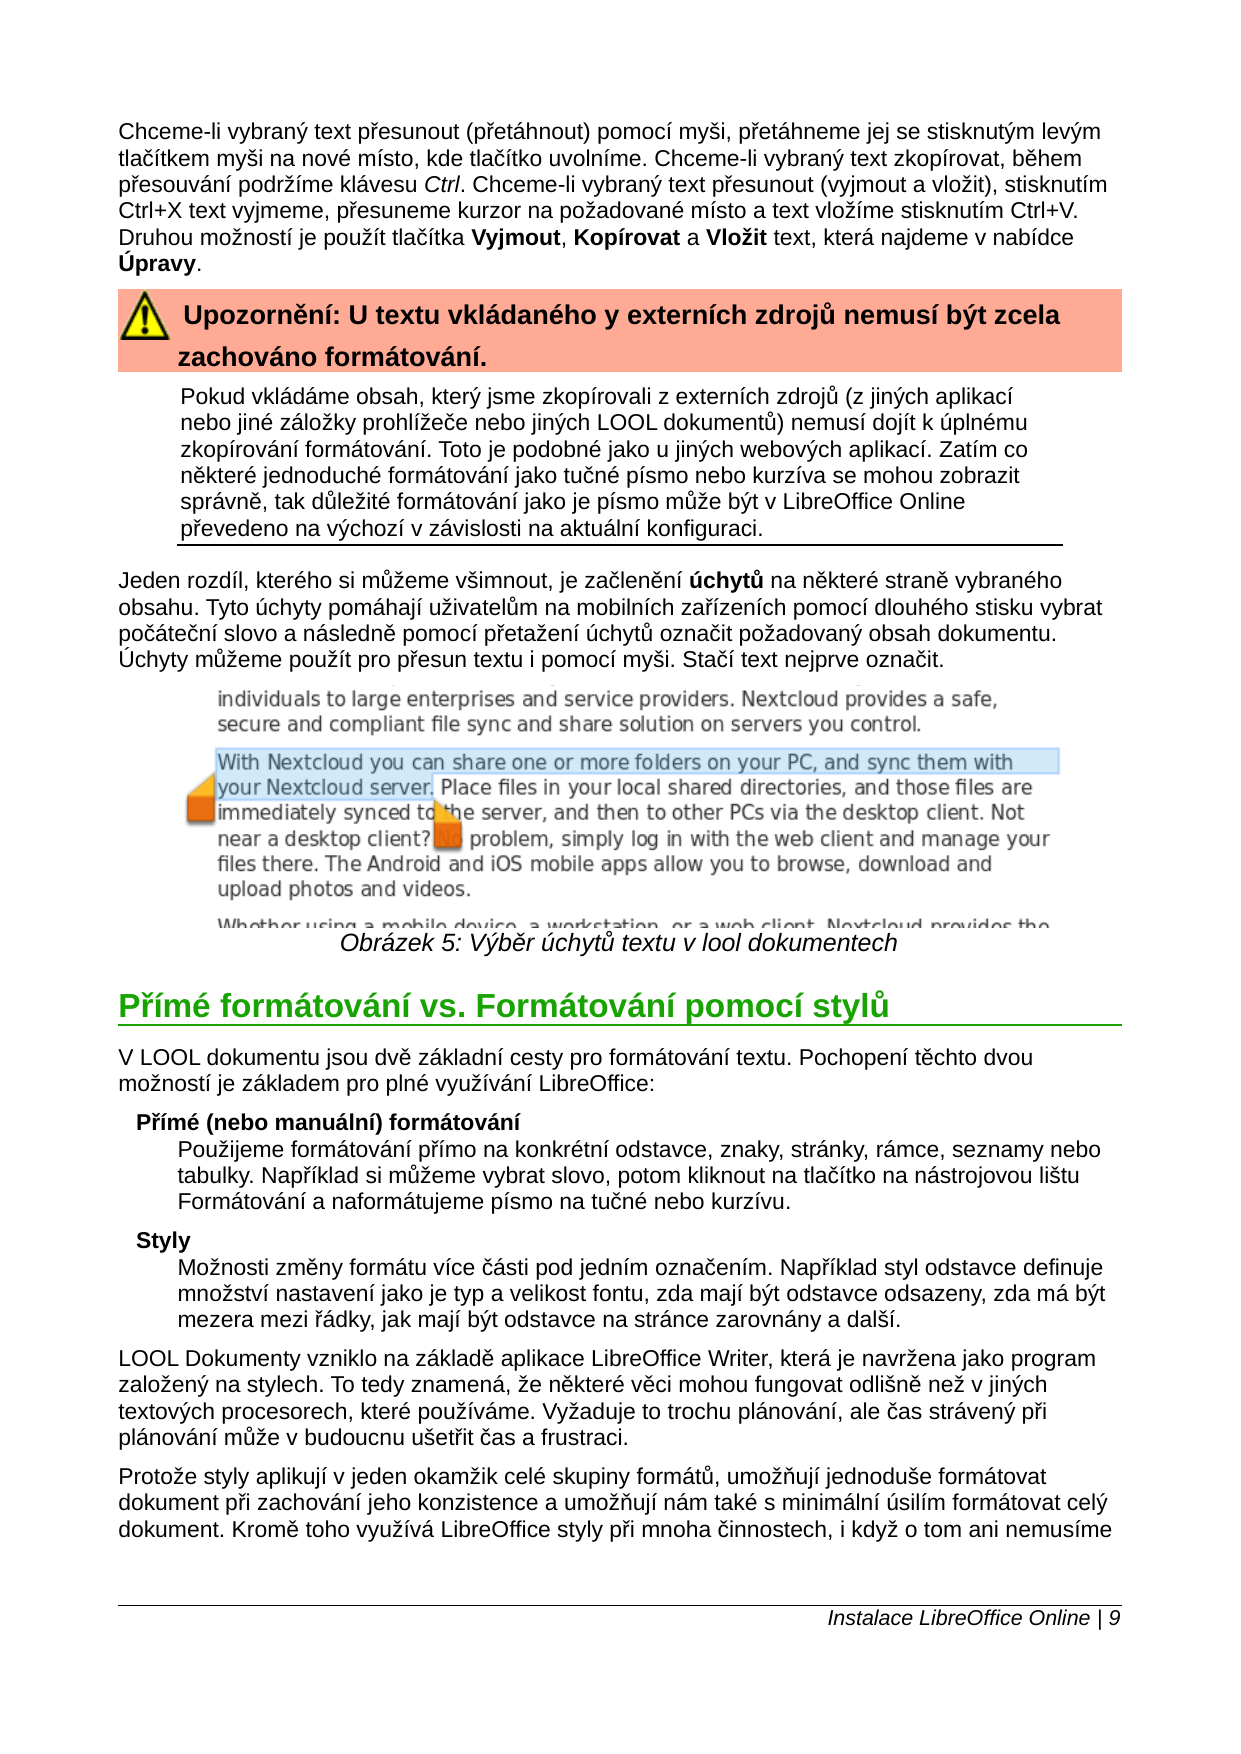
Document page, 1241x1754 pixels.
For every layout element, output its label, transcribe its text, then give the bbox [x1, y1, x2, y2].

text Možnosti změny formátu více části pod jedním označením. Například styl odstavce definuje množství nastavení jako je typ a velikost fontu, zda mají být odstavce odsazeny, zda má být mezera mezi řádky, jak mají být odstavce na stránce zarovnány a další. [177, 1253, 1122, 1332]
text Obrázek 5: Výběr úchytů textu v lool dokumentech [118, 928, 1122, 956]
text V LOOL dokumentu jsou dvě základní cesty pro formátování textu. Pochopení těchto dvou možností je základem pro plné využívání LibreOffice: [118, 1044, 1122, 1097]
text Přímé (nebo manuální) formátování [136, 1109, 1122, 1136]
subtitle Upozornění: U textu vkládaného y externích zdrojů nemusí být zcela zachováno formátování. [118, 289, 1122, 372]
picture [119, 289, 170, 340]
text Jeden rozdíl, kterého si můžeme všimnout, je začlenění úchytů na některé straně vybraného obsahu. Tyto úchyty pomáhají uživatelům na mobilních zařízeních pomocí dlouhého stisku vybrat počáteční slovo a následně pomocí přetažení úchytů označit požadovaný obsah dokumentu. Úchyty můžeme použít pro přesun textu i pomocí myši. Stačí text nejprve označit. [118, 567, 1122, 672]
subtitle Přímé formátování vs. Formátování pomocí stylů [118, 986, 1122, 1024]
picture [123, 685, 1118, 928]
text Styly [136, 1227, 1122, 1253]
text Protože styly aplikují v jeden okamžik celé skupiny formátů, umožňují jednoduše formátovat dokument při zachování jeho konzistence a umožňují nám také s minimální úsilím formátovat celý dokument. Kromě toho využívá LibreOffice styly při mnoha činnostech, i když o tom ani nemusíme [118, 1463, 1122, 1542]
text Použijeme formátování přímo na konkrétní odstavce, znaky, stránky, rámce, seznamy nebo tabulky. Například si můžeme vybrat slovo, potom kliknout na tlačítko na nástrojovou lištu Formátování a naformátujeme písmo na tučné nebo kurzívu. [177, 1136, 1122, 1214]
text Pokud vkládáme obsah, který jsme zkopírovali z externích zdrojů (z jiných aplikací nebo jiné záložky prohlížeče nebo jiných LOOL dokumentů) nemusí dojít k úplnému zkopírování formátování. Toto je podobné jako u jiných webových aplikací. Zatím co některé jednoduché formátování jako tučné písmo nebo kurzíva se mohou zobrazit správně, tak důležité formátování jako je písmo může být v LibreOffice Online převedeno na výchozí v závislosti na aktuální konfiguraci. [177, 380, 1063, 544]
text Chceme-li vybraný text přesunout (přetáhnout) pomocí myši, přetáhneme jej se stisknutým levým tlačítkem myši na nové místo, kde tlačítko uvolníme. Chceme-li vybraný text zkopírovat, během přesouvání podržíme klávesu Ctrl. Chceme-li vybraný text přesunout (vyjmout a vložit), stisknutím Ctrl+X text vyjmeme, přesuneme kurzor na požadované místo a text vložíme stisknutím Ctrl+V. Druhou možností je použít tlačítka Vyjmout, Kopírovat a Vložit text, která najdeme v nabídce Úpravy. [118, 118, 1122, 276]
text LOOL Dokumenty vzniklo na základě aplikace LibreOffice Writer, která je navržena jako program založený na stylech. To tedy znamená, že některé věci mohou fungovat odlišně než v jiných textových procesorech, které používáme. Vyžaduje to trochu plánování, ale čas strávený při plánování může v budoucnu ušetřit čas a frustraci. [118, 1345, 1122, 1450]
